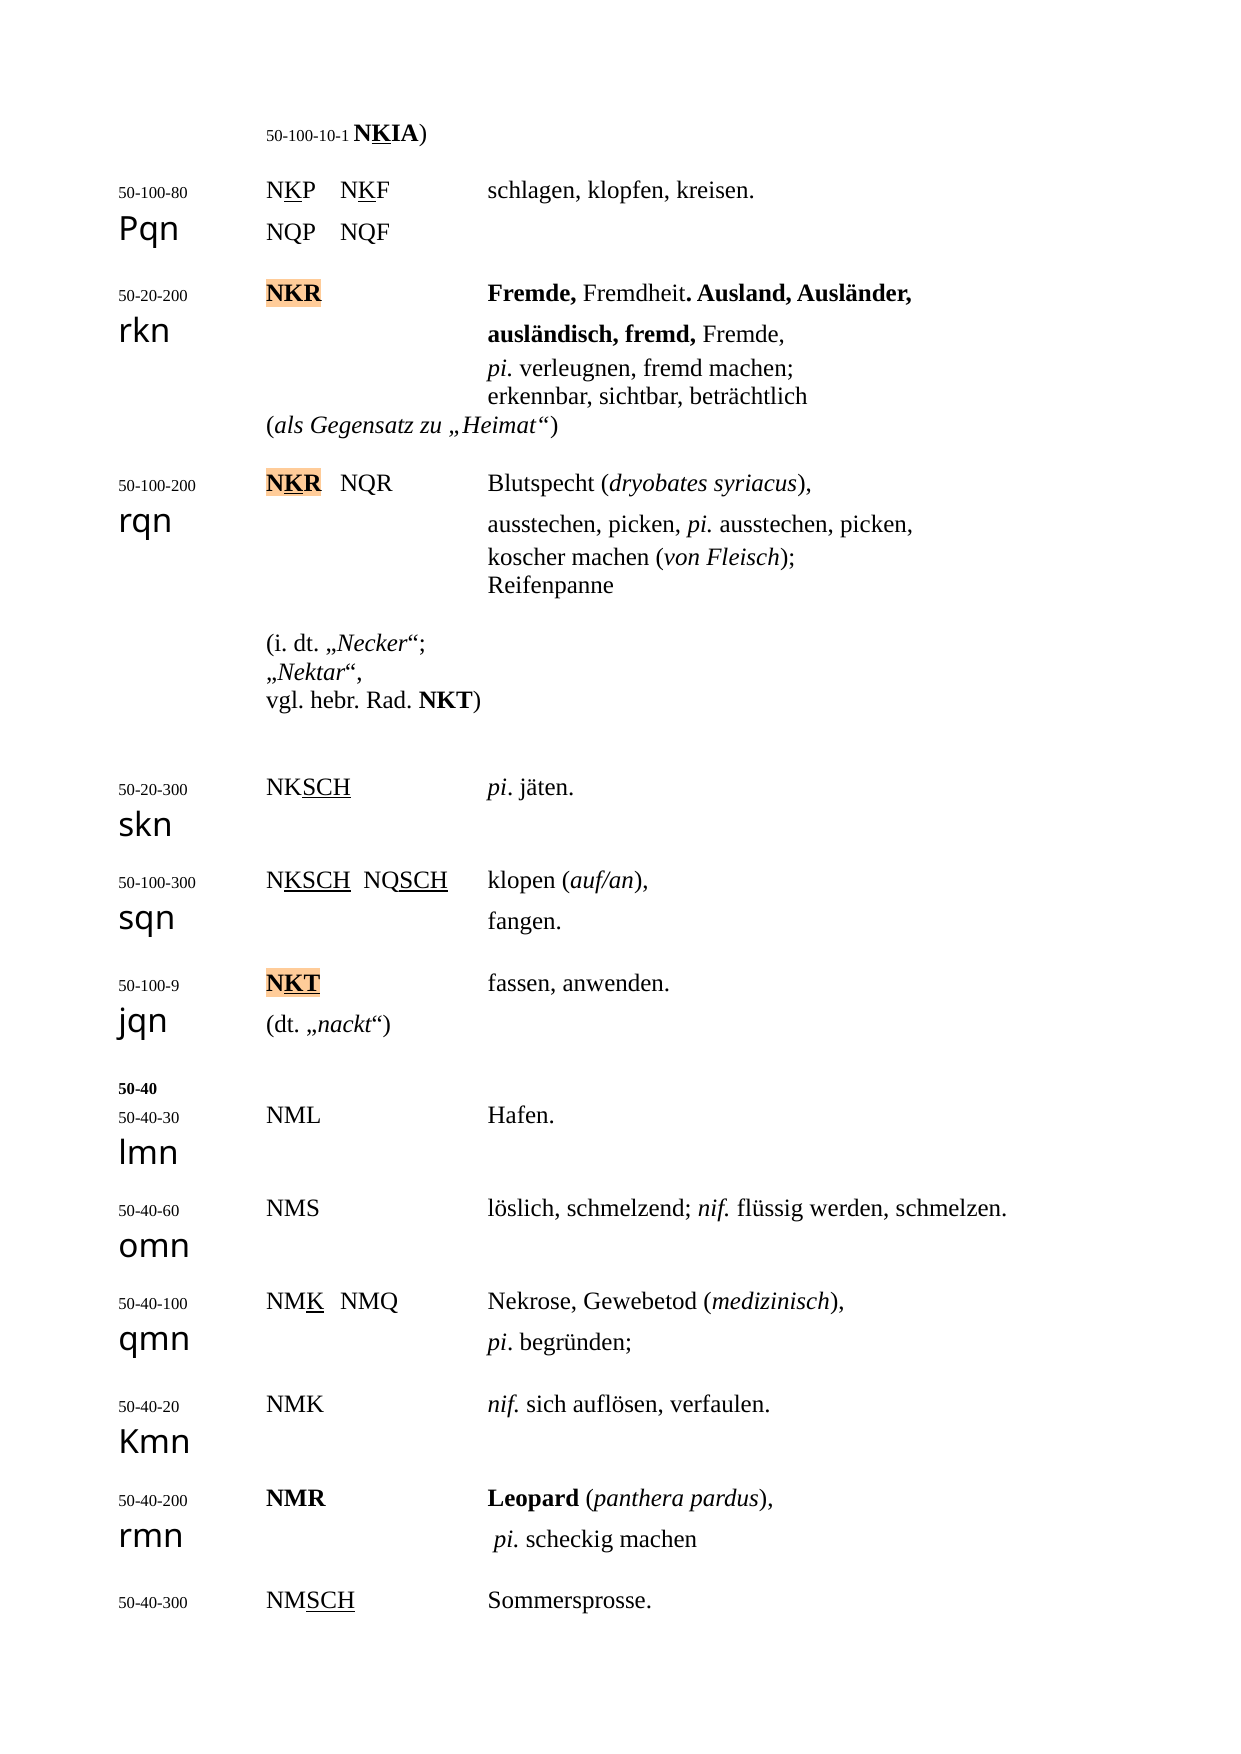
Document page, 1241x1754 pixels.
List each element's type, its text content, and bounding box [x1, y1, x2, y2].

text Pqn NQP NQF [118, 204, 1122, 250]
text vgl. hebr. Rad. NKT) [118, 686, 1122, 714]
text lmn [118, 1128, 1122, 1174]
text 50-40-30 NML Hafen. [118, 1100, 1122, 1128]
text omn [118, 1222, 1122, 1267]
text 50-20-300 NKSCH pi. jäten. [118, 772, 1122, 801]
text rkn ausländisch, fremd, Fremde, [118, 307, 1122, 353]
text „Nektar“, [118, 657, 1122, 686]
text (i. dt. „Necker“; [118, 628, 1122, 657]
text pi. verleugnen, fremd machen; [118, 353, 1122, 381]
text 50-40-100 NMK NMQ Nekrose, Gewebetod (medizinisch), [118, 1286, 1122, 1315]
text 50-100-9 NKT fassen, anwenden. [118, 968, 1122, 997]
text 50-100-200 NKR NQR Blutspecht (dryobates syriacus), [118, 468, 1122, 496]
text 50-100-10-1 NKIA) [118, 118, 1122, 147]
text 50-40 [118, 1071, 1122, 1100]
text 50-40-20 NMK nif. sich auflösen, verfaulen. [118, 1389, 1122, 1418]
text erkennbar, sichtbar, beträchtlich (als Gegensatz zu „Heimat“) [118, 381, 1122, 439]
text sqn fangen. [118, 894, 1122, 939]
text 50-40-200 NMR Leopard (panthera pardus), [118, 1483, 1122, 1511]
text Kmn [118, 1418, 1122, 1463]
text 50-20-200 NKR Fremde, Fremdheit. Ausland, Ausländer, [118, 278, 1122, 307]
text Reifenpanne [118, 571, 1122, 599]
text 50-40-300 NMSCH Sommersprosse. [118, 1586, 1122, 1614]
text jqn (dt. „nackt“) [118, 997, 1122, 1042]
text 50-100-300 NKSCH NQSCH klopen (auf/an), [118, 865, 1122, 894]
text 50-100-80 NKP NKF schlagen, klopfen, kreisen. [118, 176, 1122, 204]
text skn [118, 801, 1122, 846]
text rmn pi. scheckig machen [118, 1511, 1122, 1557]
text 50-40-60 NMS löslich, schmelzend; nif. flüssig werden, schmelzen. [118, 1193, 1122, 1222]
text qmn pi. begründen; [118, 1315, 1122, 1361]
text rqn ausstechen, picken, pi. ausstechen, picken, koscher machen (von Fleisch); [118, 496, 1122, 571]
